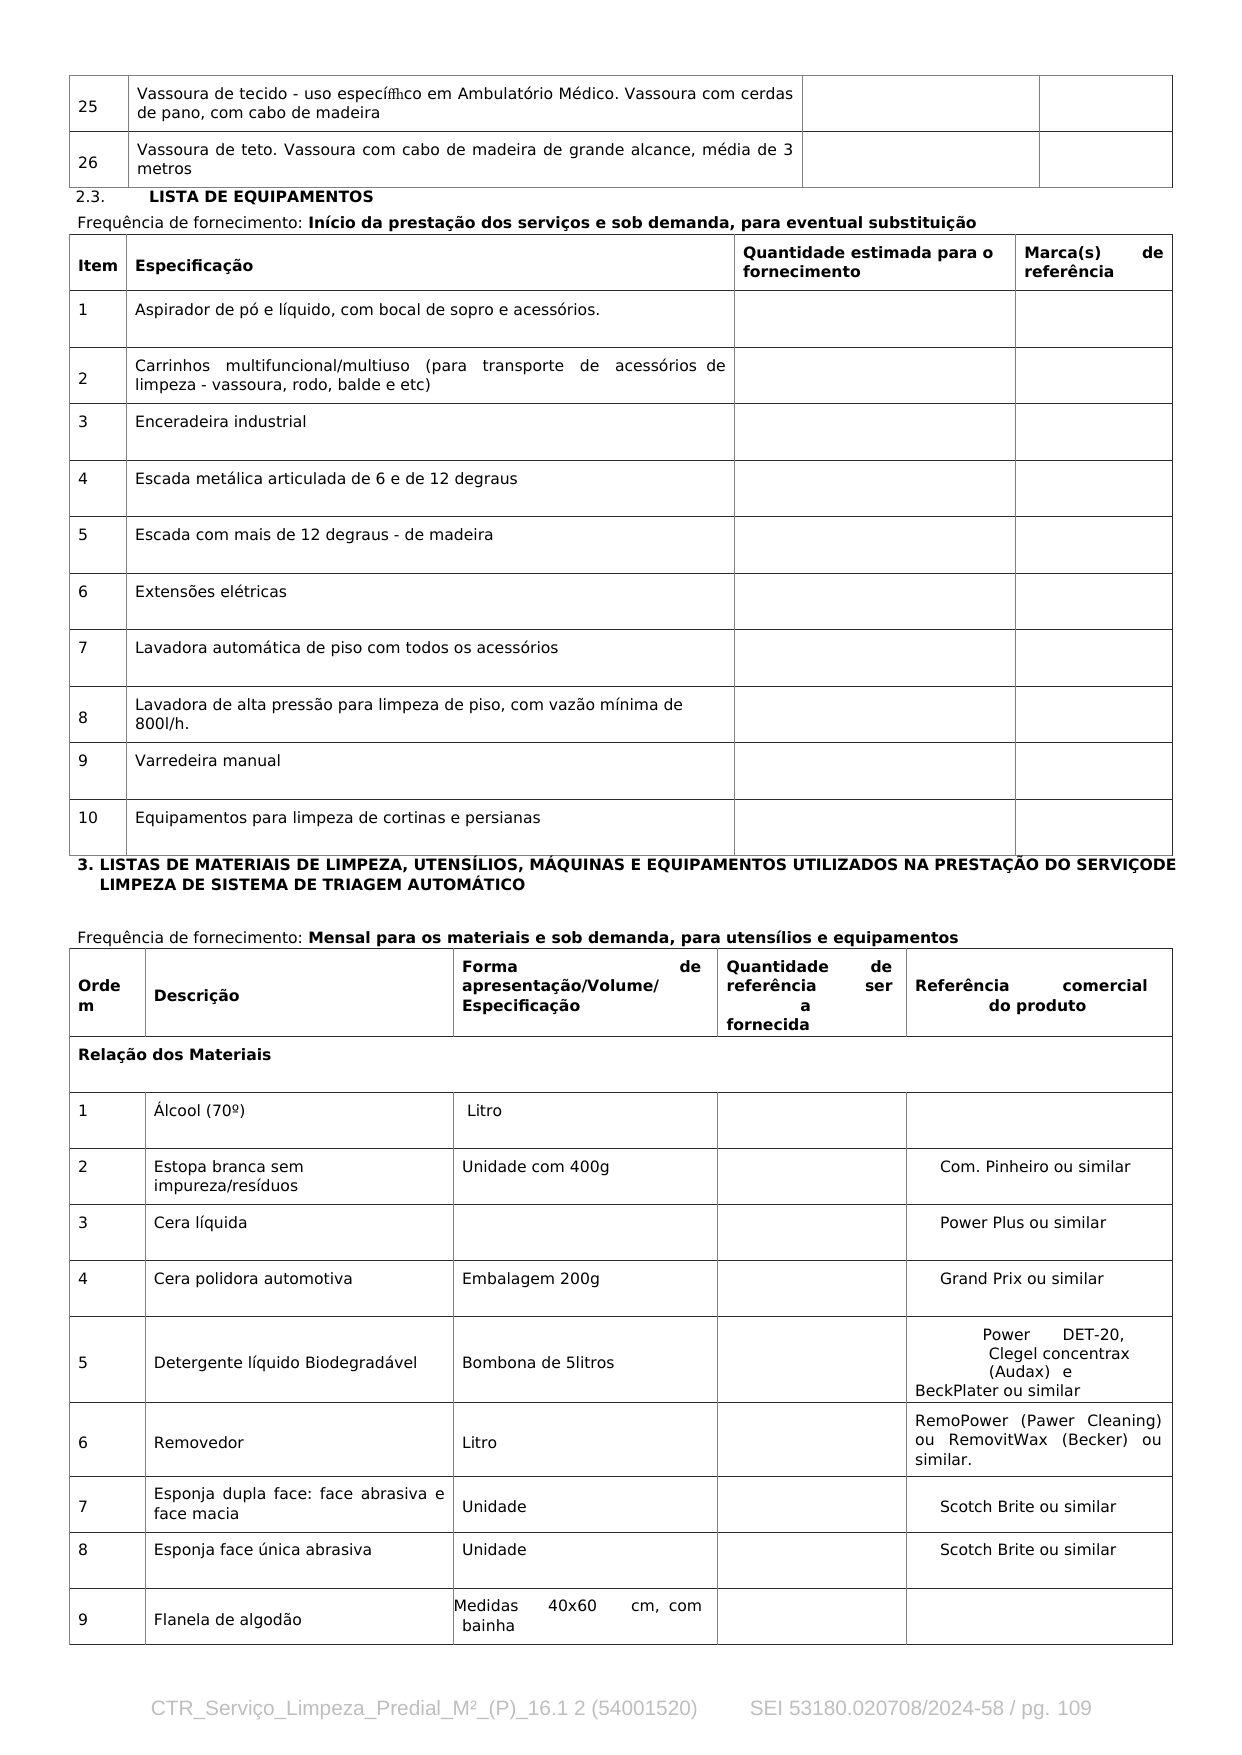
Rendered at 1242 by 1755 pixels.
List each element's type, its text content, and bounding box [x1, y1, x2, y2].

table_cell [1016, 291, 1142, 347]
table_cell [718, 1589, 865, 1644]
table_cell [735, 687, 1015, 742]
table_cell 26 [70, 132, 128, 187]
table_cell [1040, 76, 1172, 131]
table_cell [706, 574, 734, 629]
table_cell [669, 1317, 717, 1402]
table_cell 9 [70, 743, 126, 798]
table_cell [718, 1403, 865, 1476]
table_cell [1142, 348, 1172, 403]
table_cell [865, 1205, 906, 1260]
table_cell [735, 461, 1015, 516]
table_cell [865, 1093, 906, 1148]
table_cell Escada metálica articulada de 6 e de 12 degraus [127, 461, 706, 516]
table_header Referência comercial do produto [907, 949, 1172, 1036]
table_cell [865, 1317, 906, 1402]
table_cell [706, 291, 734, 347]
table_cell 5 [70, 517, 126, 573]
table_cell [706, 630, 734, 686]
table_cell [669, 1403, 717, 1476]
table_cell Esponja dupla face: face abrasiva e face macia [146, 1477, 453, 1532]
table_cell [1142, 630, 1172, 686]
table_cell Vassoura de tecido - uso especíco em Ambulatório Médico. Vassoura com cerdas de pano, com cabo de madeira [129, 76, 802, 131]
table_cell [718, 1317, 865, 1402]
table_cell [718, 1533, 865, 1588]
table_cell [735, 800, 1015, 855]
table_cell Álcool (70º) [146, 1093, 453, 1148]
table_cell 6 [70, 574, 126, 629]
table_cell 7 [70, 630, 126, 686]
table_cell 8 [70, 687, 126, 742]
table_cell [454, 1205, 668, 1260]
table_cell [865, 1149, 906, 1204]
table_cell Enceradeira industrial [127, 404, 706, 460]
table_cell 5 [70, 1317, 145, 1402]
table_cell de [706, 348, 734, 403]
table_cell [735, 630, 1015, 686]
table_cell Unidade [454, 1533, 668, 1588]
table_cell [1016, 348, 1142, 403]
table_cell [865, 1403, 906, 1476]
table_cell [706, 404, 734, 460]
table_cell [1016, 517, 1142, 573]
table_cell Power Plus ou similar [907, 1205, 1172, 1260]
table_cell [1016, 687, 1142, 742]
table_cell Varredeira manual [127, 743, 734, 798]
table_header Especificação [127, 235, 706, 290]
table_cell [1142, 574, 1172, 629]
text Frequência de fornecimento: Mensal para os materiais e sob demanda, para utensílios e equipamentos [77, 928, 1183, 947]
table_cell 1 [70, 1093, 145, 1148]
table_cell [907, 1093, 1172, 1148]
table_cell [1142, 461, 1172, 516]
table_cell Lavadora de alta pressão para limpeza de piso, com vazão mínima de 800l/h. [127, 687, 734, 742]
table_cell Scotch Brite ou similar [907, 1533, 1172, 1588]
table_cell 8 [70, 1533, 145, 1588]
table_cell [1016, 574, 1142, 629]
table_cell Removedor [146, 1403, 453, 1476]
table_cell Grand Prix ou similar [907, 1261, 1172, 1316]
table_cell 25 [70, 76, 128, 131]
table_cell Extensões elétricas [127, 574, 706, 629]
table_cell Cera líquida [146, 1205, 453, 1260]
table_cell [865, 1261, 906, 1316]
text Frequência de fornecimento: Início da prestação dos serviços e sob demanda, para eventual substituição [77, 214, 1183, 233]
table_cell [1016, 800, 1142, 855]
table_cell [718, 1205, 865, 1260]
table_cell [669, 1205, 717, 1260]
table_cell [803, 76, 1039, 131]
table_cell Cera polidora automotiva [146, 1261, 453, 1316]
table_cell [865, 1037, 1172, 1092]
table_cell Carrinhos multifuncional/multiuso (para transporte de acessórios limpeza - vassoura, rodo, balde e etc) [127, 348, 706, 403]
table_cell [735, 517, 1015, 573]
table_cell Relação dos Materiais [70, 1037, 668, 1092]
table_cell [1142, 517, 1172, 573]
table_cell [669, 1093, 717, 1148]
table_cell [669, 1477, 717, 1532]
table_cell [735, 291, 1015, 347]
table_header [706, 235, 734, 290]
table_header de [669, 949, 717, 1036]
table_cell 7 [70, 1477, 145, 1532]
table_cell [1040, 132, 1172, 187]
table_cell [718, 1477, 865, 1532]
table_cell [1142, 800, 1172, 855]
table_header Ordem [70, 949, 145, 1036]
table_cell 3 [70, 404, 126, 460]
table_cell Scotch Brite ou similar [907, 1477, 1172, 1532]
table_cell Vassoura de teto. Vassoura com cabo de madeira de grande alcance, média de 3 metros [129, 132, 802, 187]
table_cell [706, 517, 734, 573]
table_cell Detergente líquido Biodegradável [146, 1317, 453, 1402]
table_cell Flanela de algodão [146, 1589, 453, 1644]
table_cell [1142, 687, 1172, 742]
table_cell [907, 1589, 1172, 1644]
table_cell 4 [70, 461, 126, 516]
table_cell Esponja face única abrasiva [146, 1533, 453, 1588]
table_header Quantidade estimada para o fornecimento [735, 235, 1015, 290]
table_cell Embalagem 200g [454, 1261, 668, 1316]
table_header de [1142, 235, 1172, 290]
table_header Descrição [146, 949, 453, 1036]
table_cell [1142, 404, 1172, 460]
table_cell [1016, 461, 1142, 516]
table_cell Lavadora automática de piso com todos os acessórios [127, 630, 706, 686]
table_cell [735, 574, 1015, 629]
table_cell Bombona de 5litros [454, 1317, 668, 1402]
table_cell [669, 1261, 717, 1316]
table_header Forma apresentação/Volume/ Especificação [454, 949, 668, 1036]
table_cell Escada com mais de 12 degraus - de madeira [127, 517, 706, 573]
table_cell [735, 404, 1015, 460]
table_cell 2 [70, 348, 126, 403]
table_cell Unidade com 400g [454, 1149, 668, 1204]
table_header Marca(s) referência [1016, 235, 1142, 290]
table_cell [669, 1037, 865, 1092]
table_cell Litro [454, 1093, 668, 1148]
table_cell com [669, 1589, 717, 1644]
table_cell [1142, 743, 1172, 798]
table_cell [718, 1093, 865, 1148]
table_cell [803, 132, 1039, 187]
table_cell [718, 1149, 865, 1204]
table_cell 3 [70, 1205, 145, 1260]
table_cell 1 [70, 291, 126, 347]
table_header Quantidade referência a fornecida [718, 949, 865, 1036]
table_cell [669, 1533, 717, 1588]
table_cell Medidas 40x60 cm, bainha [454, 1589, 668, 1644]
table_cell [865, 1589, 906, 1644]
table_cell [865, 1477, 906, 1532]
table_cell 6 [70, 1403, 145, 1476]
table_cell [1016, 743, 1142, 798]
table_header Item [70, 235, 126, 290]
table_cell [735, 348, 1015, 403]
table_cell [735, 743, 1015, 798]
table_cell [669, 1149, 717, 1204]
table_cell 2 [70, 1149, 145, 1204]
list LISTA DE EQUIPAMENTOS [75, 188, 1166, 206]
table_cell RemoPower (Pawer Cleaning) ou RemovitWax (Becker) ou similar. [907, 1403, 1172, 1476]
table_cell [1142, 291, 1172, 347]
table_cell Equipamentos para limpeza de cortinas e persianas [127, 800, 734, 855]
table_cell Estopa branca sem impureza/resíduos [146, 1149, 453, 1204]
table_cell Litro [454, 1403, 668, 1476]
table_cell [1016, 630, 1142, 686]
table_cell Aspirador de pó e líquido, com bocal de sopro e acessórios. [127, 291, 706, 347]
table_cell Unidade [454, 1477, 668, 1532]
table_header de ser [865, 949, 906, 1036]
table_cell 10 [70, 800, 126, 855]
table_cell Com. Pinheiro ou similar [907, 1149, 1172, 1204]
list LISTAS DE MATERIAIS DE LIMPEZA, UTENSÍLIOS, MÁQUINAS E EQUIPAMENTOS UTILIZADOS NA PRESTAÇÃO DO SERVIÇODE LIMPEZA DE SISTEMA DE TRIAGEM AUTOMÁTICO [77, 856, 1183, 894]
table_cell [1016, 404, 1142, 460]
table_cell 4 [70, 1261, 145, 1316]
table_cell [865, 1533, 906, 1588]
table_cell Power DET-20, Clegel concentrax (Audax) e BeckPlater ou similar [907, 1317, 1172, 1402]
table_cell [718, 1261, 865, 1316]
table_cell 9 [70, 1589, 145, 1644]
table_cell [706, 461, 734, 516]
